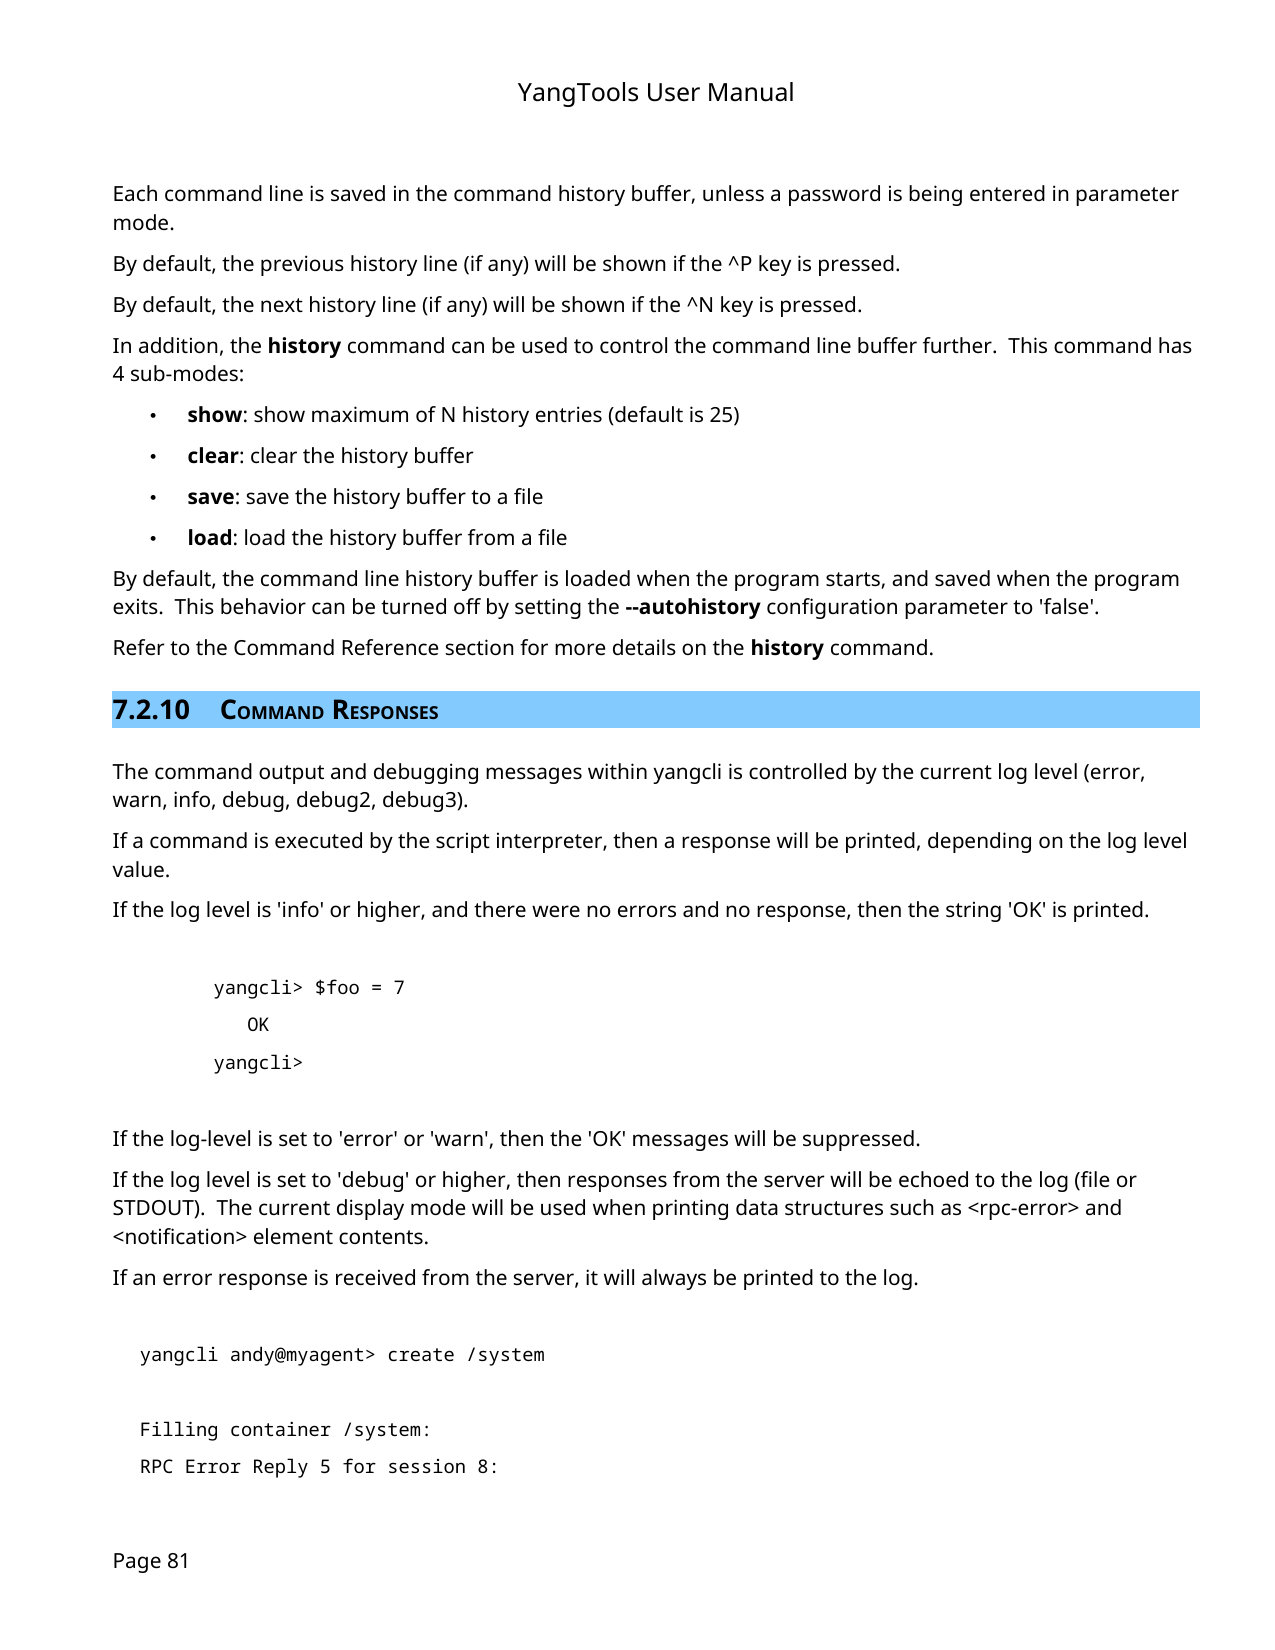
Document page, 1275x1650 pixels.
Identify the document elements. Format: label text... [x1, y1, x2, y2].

text By default, the command line history buffer is loaded when the program starts, and saved when the program exits. This behavior can be turned off by setting the --autohistory configuration parameter to 'false'. [112, 564, 1200, 621]
list save: save the history buffer to a file [150, 482, 1200, 510]
text If the log level is 'info' or higher, and there were no errors and no response, then the string 'OK' is printed. [112, 896, 1200, 924]
text Filling container /system: [139, 1416, 1200, 1442]
text RPC Error Reply 5 for session 8: [139, 1454, 1200, 1479]
text If the log level is set to 'debug' or higher, then responses from the server will be echoed to the log (file or STDOUT). The current display mode will be used when printing data structures such as <rpc-error> and <notification> element contents. [112, 1165, 1200, 1250]
text OK [139, 1012, 1200, 1037]
text In addition, the history command can be used to control the command line buffer further. This command has 4 sub-modes: [112, 331, 1200, 388]
text If a command is executed by the script interpreter, then a response will be printed, depending on the log level value. [112, 826, 1200, 883]
text The command output and debugging messages within yangcli is controlled by the current log level (error, warn, info, debug, debug2, debug3). [112, 757, 1200, 814]
list show: show maximum of N history entries (default is 25) [150, 400, 1200, 428]
text If an error response is received from the server, it will always be printed to the log. [112, 1263, 1200, 1291]
subtitle Command Responses [112, 691, 1200, 728]
text By default, the next history line (if any) will be shown if the ^N key is pressed. [112, 290, 1200, 318]
text Refer to the Command Reference section for more details on the history command. [112, 633, 1200, 662]
text By default, the previous history line (if any) will be shown if the ^P key is pressed. [112, 249, 1200, 277]
text If the log-level is set to 'error' or 'warn', then the 'OK' messages will be suppressed. [112, 1124, 1200, 1152]
list clear: clear the history buffer [150, 441, 1200, 469]
text yangcli> [139, 1049, 1200, 1074]
text yangcli andy@myagent> create /system [139, 1341, 1200, 1367]
list load: load the history buffer from a file [150, 523, 1200, 551]
text Each command line is saved in the command history buffer, unless a password is being entered in parameter mode. [112, 179, 1200, 236]
text yangcli> $foo = 7 [139, 974, 1200, 999]
